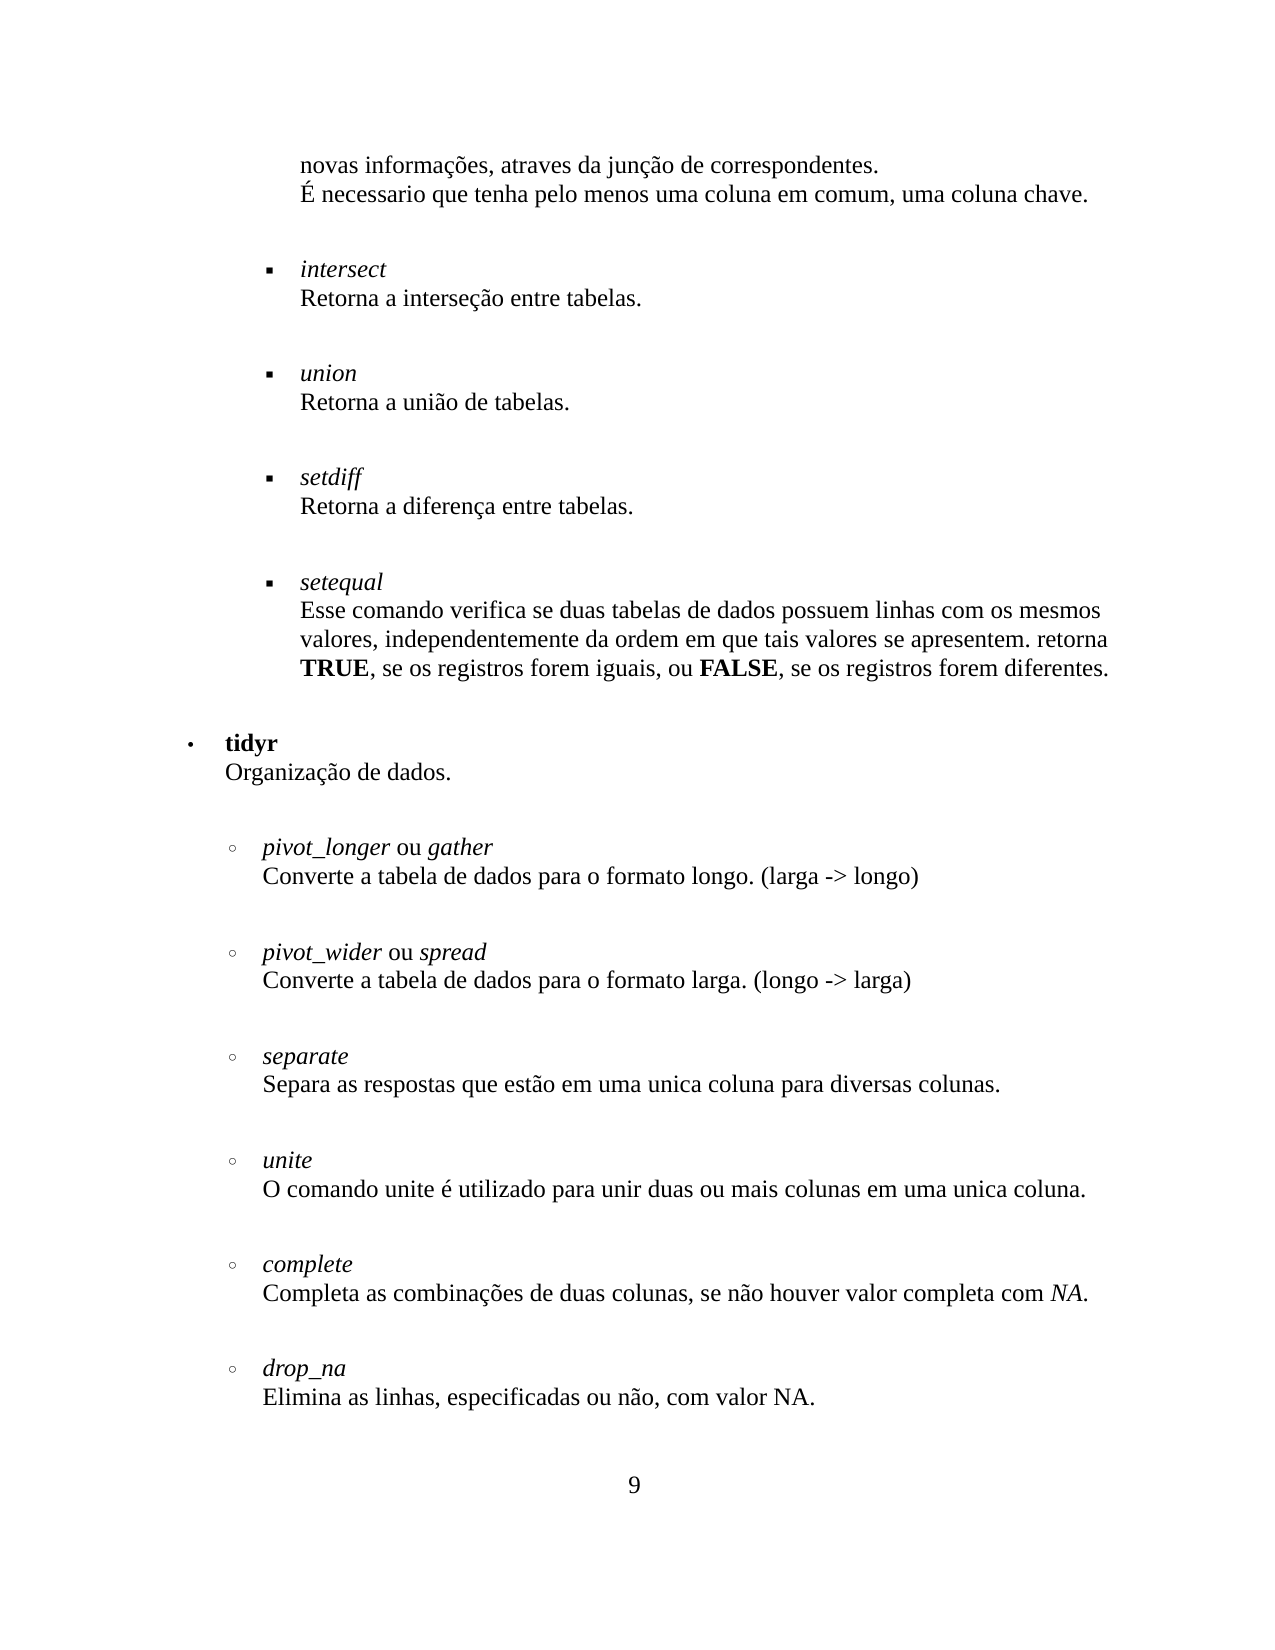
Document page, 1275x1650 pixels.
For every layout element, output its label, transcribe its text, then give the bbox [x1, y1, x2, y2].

list setequal Esse comando verifica se duas tabelas de dados possuem linhas com os mesmos valores, independentemente da ordem em que tais valores se apresentem. retorna TRUE, se os registros forem iguais, ou FALSE, se os registros forem diferentes. [262, 567, 1125, 710]
list tidyr Organização de dados. [187, 728, 1125, 814]
list separate Separa as respostas que estão em uma unica coluna para diversas colunas. [225, 1041, 1125, 1127]
list pivot_wider ou spread Converte a tabela de dados para o formato larga. (longo -> larga) [225, 937, 1125, 1023]
list union Retorna a união de tabelas. [262, 358, 1125, 444]
list intersect Retorna a interseção entre tabelas. [262, 254, 1125, 340]
list setdiff Retorna a diferença entre tabelas. [262, 462, 1125, 549]
list pivot_longer ou gather Converte a tabela de dados para o formato longo. (larga -> longo) [225, 832, 1125, 919]
list drop_na Elimina as linhas, especificadas ou não, com valor NA. [225, 1353, 1125, 1439]
list complete Completa as combinações de duas colunas, se não houver valor completa com NA. [225, 1249, 1125, 1335]
list novas informações, atraves da junção de correspondentes. É necessario que tenha pelo menos uma coluna em comum, uma coluna chave. [262, 150, 1125, 236]
list unite O comando unite é utilizado para unir duas ou mais colunas em uma unica coluna. [225, 1145, 1125, 1231]
